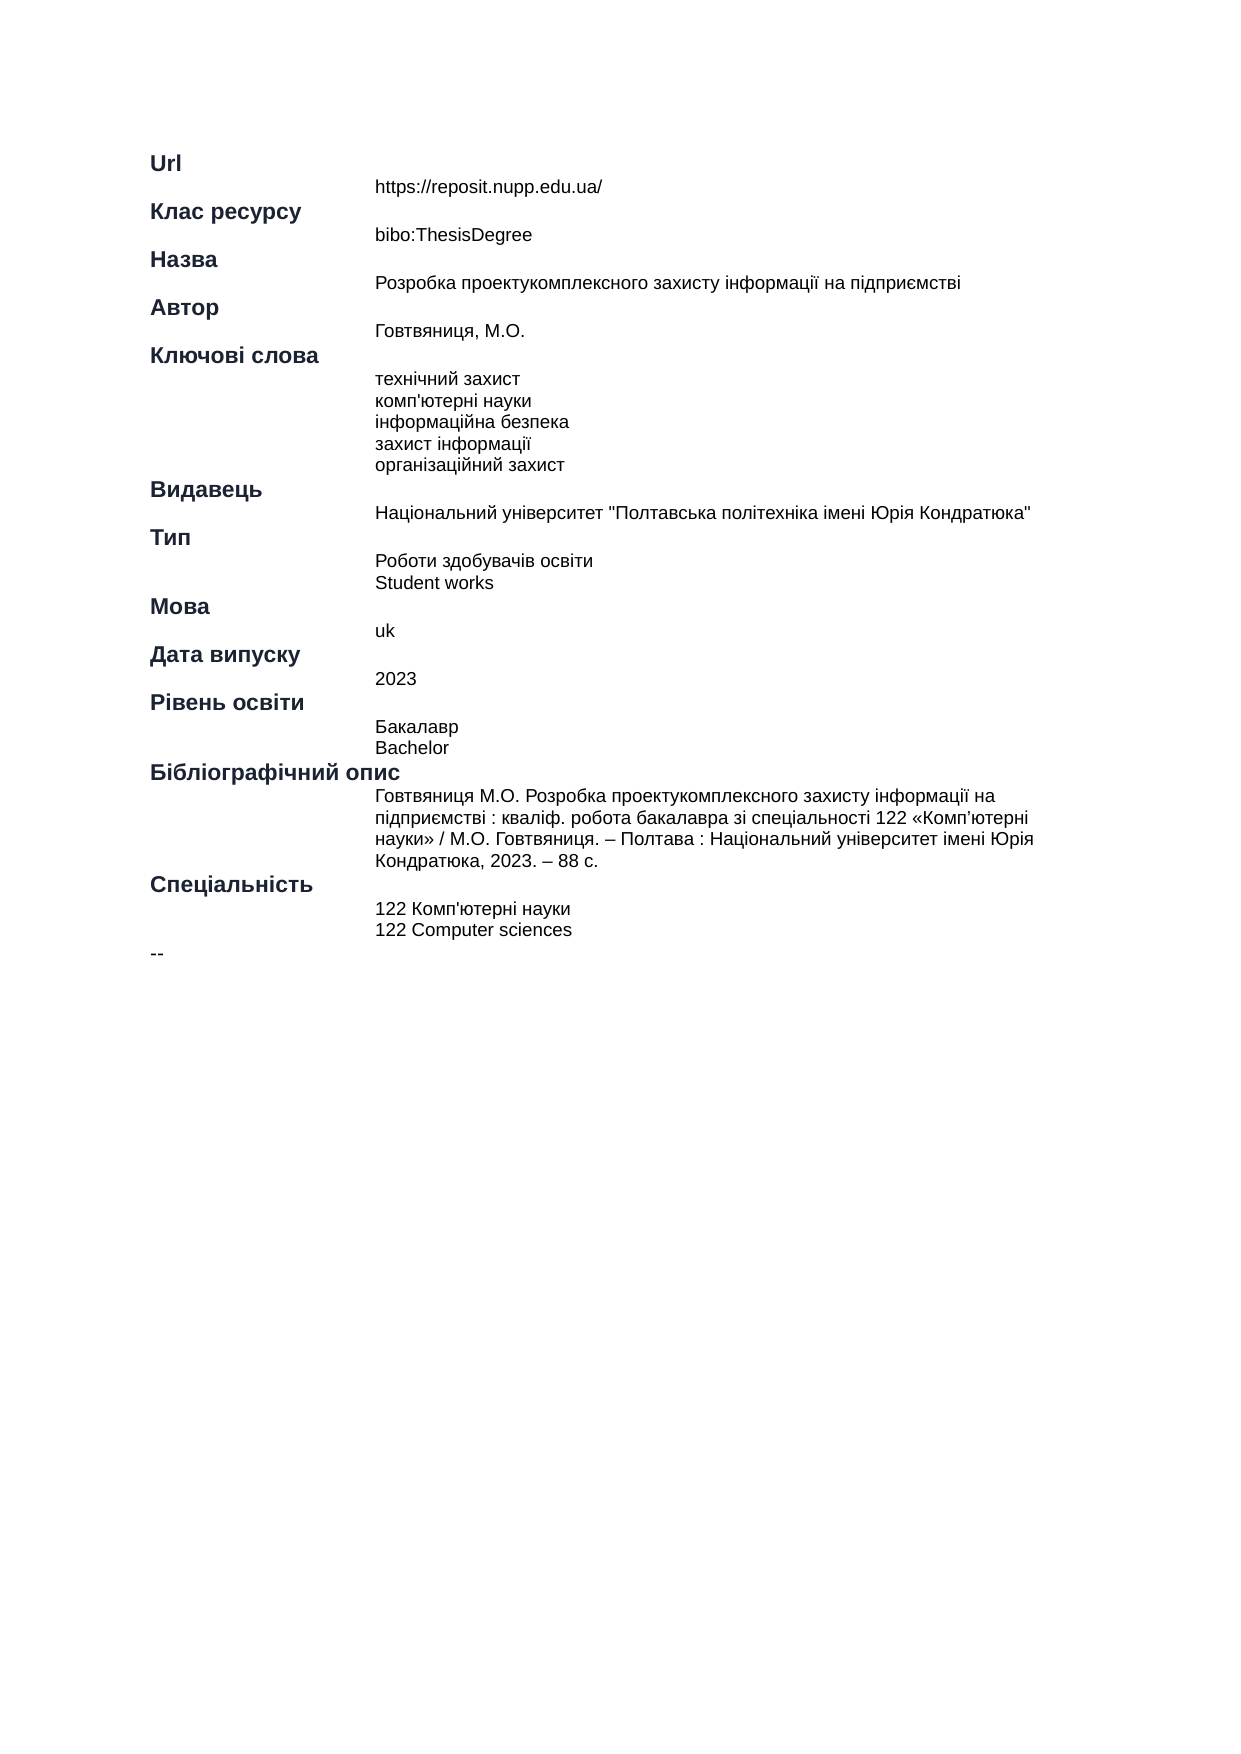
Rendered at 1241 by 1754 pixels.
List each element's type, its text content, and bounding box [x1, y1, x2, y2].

text Url [150, 150, 1090, 176]
text 122 Комп'ютерні науки [375, 897, 1090, 919]
text Говтвяниця, М.О. [375, 320, 1090, 342]
text Бакалавр [375, 715, 1090, 737]
text Рівень освіти [150, 689, 1090, 715]
text https://reposit.nupp.edu.ua/ [375, 176, 1090, 198]
text Національний університет "Полтавська політехніка імені Юрія Кондратюка" [375, 502, 1090, 524]
text Ключові слова [150, 342, 1090, 368]
text Дата випуску [150, 641, 1090, 667]
text Розробка проектукомплексного захисту інформації на підприємстві [375, 272, 1090, 294]
text Роботи здобувачів освіти [375, 550, 1090, 572]
text Student works [375, 572, 1090, 593]
text захист інформації [375, 433, 1090, 454]
text інформаційна безпека [375, 411, 1090, 433]
text Спеціальність [150, 871, 1090, 897]
text Клас ресурсу [150, 198, 1090, 224]
text 2023 [375, 667, 1090, 689]
text -- [150, 941, 1090, 964]
text Видавець [150, 476, 1090, 502]
text Bachelor [375, 737, 1090, 758]
text uk [375, 619, 1090, 641]
text Автор [150, 294, 1090, 320]
text 122 Computer sciences [375, 919, 1090, 941]
text bibo:ThesisDegree [375, 224, 1090, 246]
text Говтвяниця М.О. Розробка проектукомплексного захисту інформації на підприємстві : кваліф. робота бакалавра зі спеціальності 122 «Комп’ютерні науки» / М.О. Говтвяниця. – Полтава : Національний університет імені Юрія Кондратюка, 2023. – 88 с. [375, 785, 1090, 871]
text Бібліографічний опис [150, 758, 1090, 785]
text Тип [150, 524, 1090, 550]
text Назва [150, 246, 1090, 272]
text Мова [150, 593, 1090, 619]
text організаційний захист [375, 454, 1090, 476]
text комп'ютерні науки [375, 389, 1090, 411]
text технічний захист [375, 368, 1090, 389]
